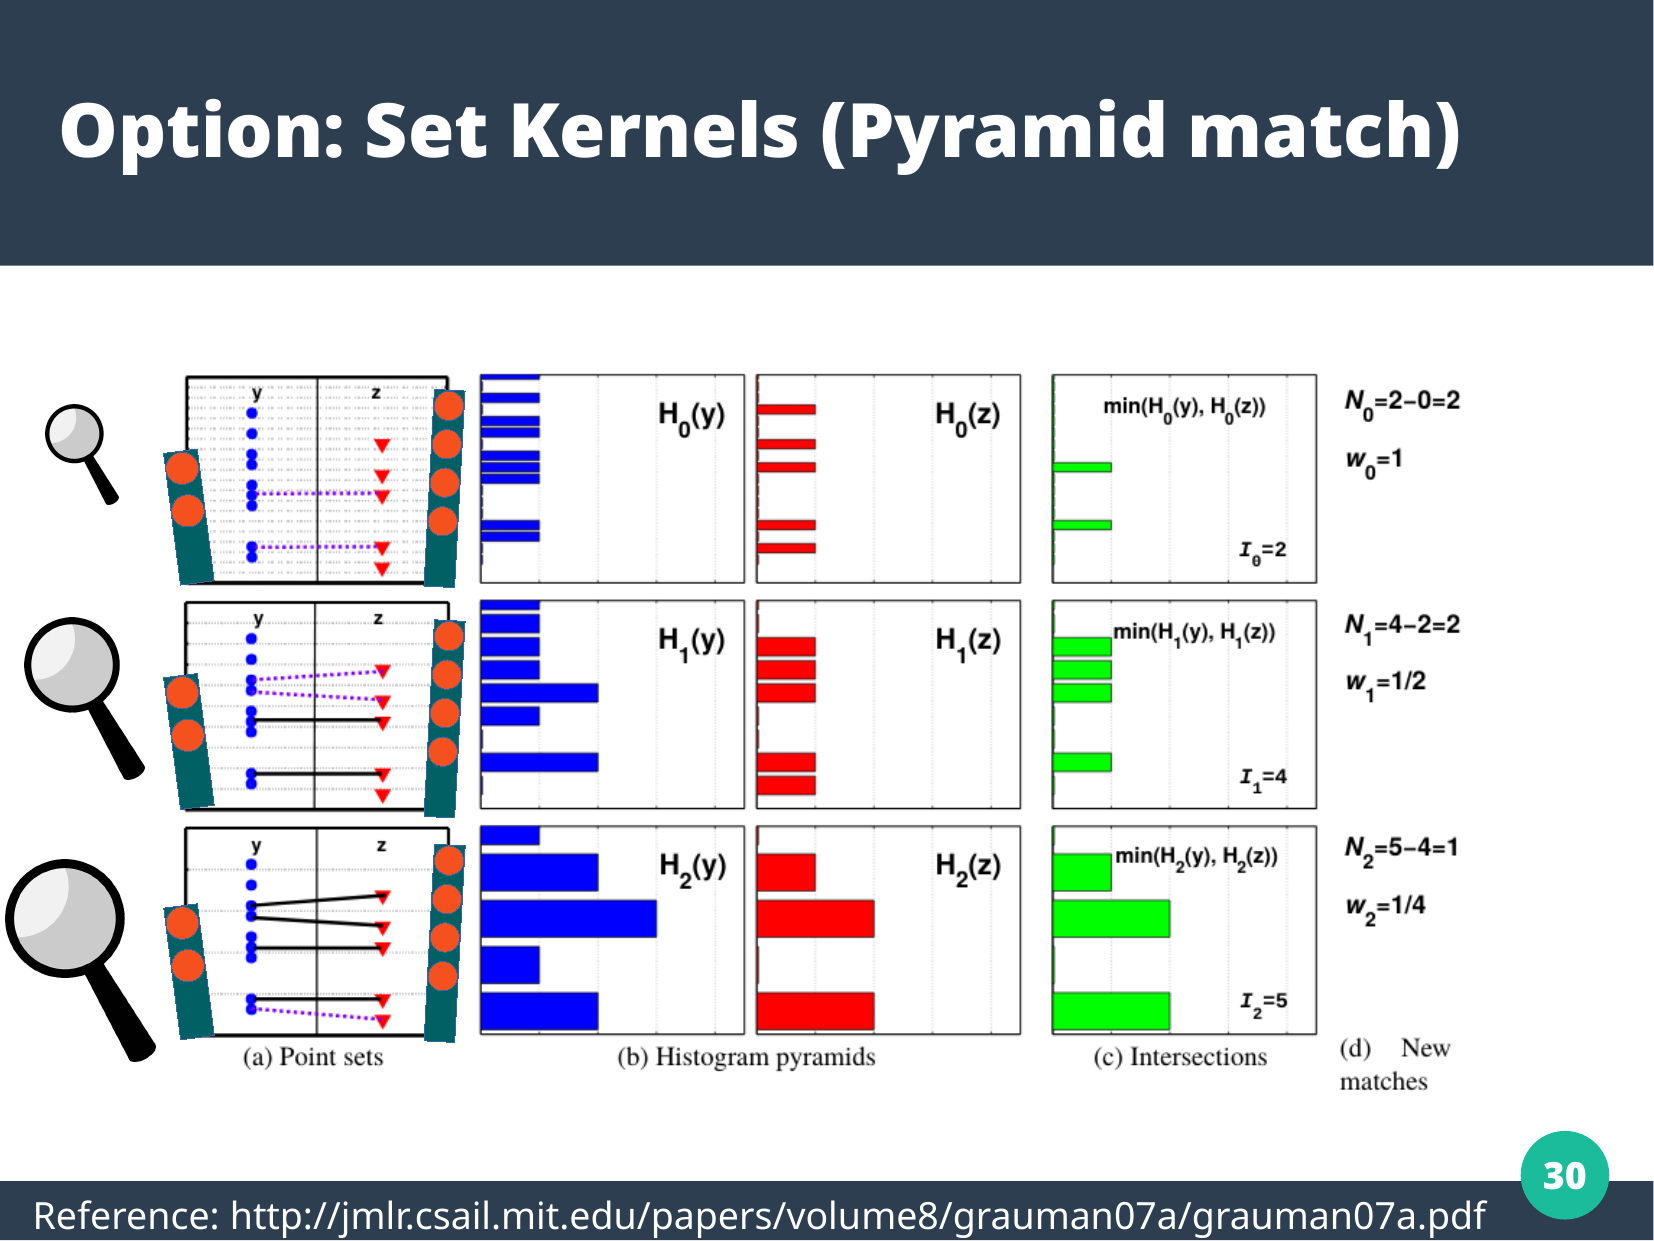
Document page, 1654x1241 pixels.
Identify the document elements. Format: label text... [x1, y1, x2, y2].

text_box [424, 619, 466, 818]
picture [164, 354, 1478, 1116]
text_box Reference: http://jmlr.csail.mit.edu/papers/volume8/grauman07a/grauman07a.pdf [17, 1182, 1345, 1241]
text_box [163, 673, 215, 810]
text_box [424, 844, 466, 1043]
title Option: Set Kernels (Pyramid match) [59, 49, 1595, 207]
text_box [163, 903, 215, 1040]
picture [45, 404, 119, 505]
text_box [163, 449, 215, 586]
picture [5, 859, 156, 1063]
text_box [423, 389, 466, 588]
picture [24, 617, 145, 781]
